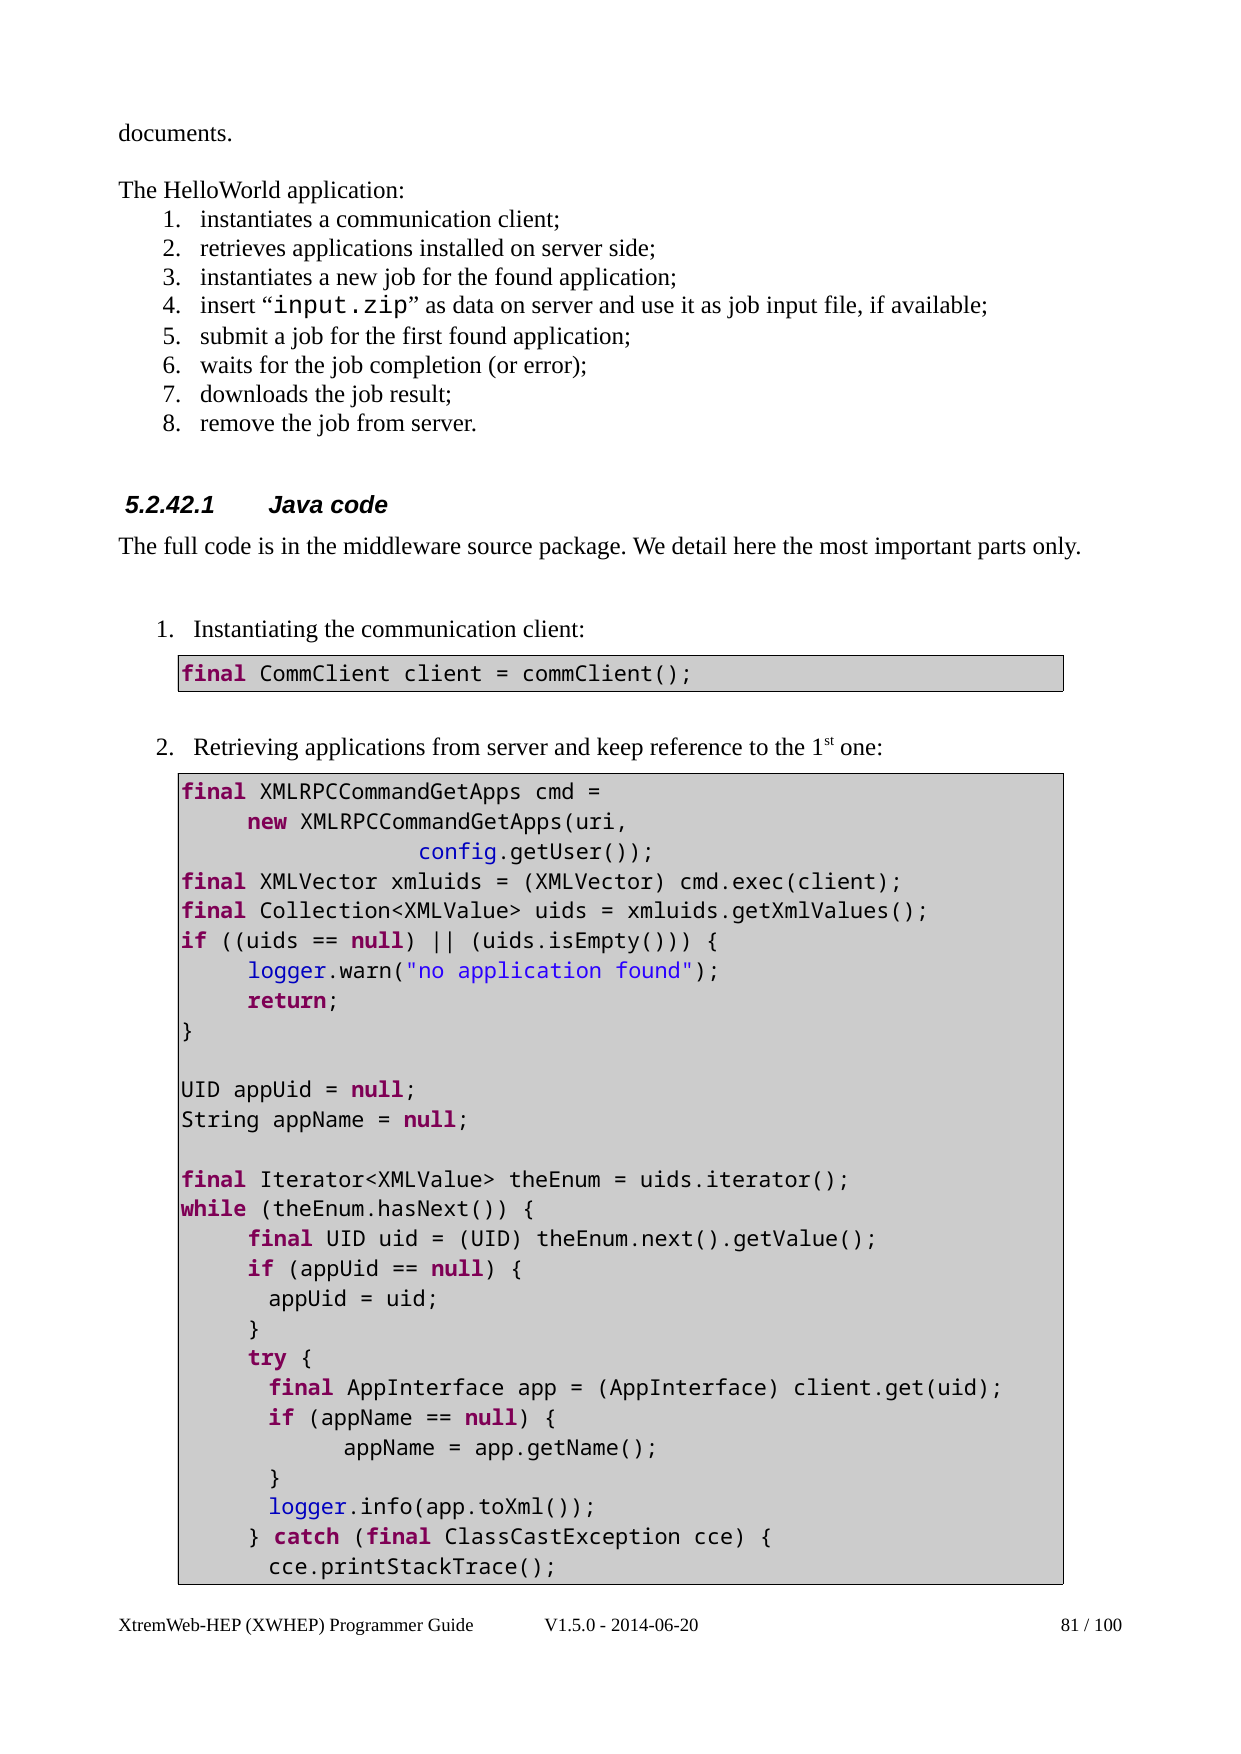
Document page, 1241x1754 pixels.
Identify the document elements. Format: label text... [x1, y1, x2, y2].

text documents. [118, 118, 1122, 147]
text new XMLRPCCommandGetApps(uri, [179, 803, 1063, 833]
text return; [179, 982, 1063, 1012]
text appUid = uid; [179, 1280, 1063, 1309]
text logger.warn("no application found"); [179, 952, 1063, 982]
text appName = app.getName(); [179, 1429, 1063, 1458]
text final Collection<XMLValue> uids = xmluids.getXmlValues(); [179, 892, 1063, 922]
text The full code is in the middleware source package. We detail here the most important parts only. [118, 531, 1122, 560]
text String appName = null; [179, 1101, 1063, 1131]
text final XMLRPCCommandGetApps cmd = [179, 774, 1063, 803]
text final CommClient client = commClient(); [179, 656, 1063, 691]
text if ((uids == null) || (uids.isEmpty())) { [179, 922, 1063, 952]
list remove the job from server. [162, 408, 1122, 436]
list Instantiating the communication client: [156, 614, 1122, 642]
list insert “input.zip” as data on server and use it as job input file, if available; [162, 291, 1122, 321]
text } [179, 1458, 1063, 1488]
text } [179, 1309, 1063, 1339]
text } catch (final ClassCastException cce) { [179, 1518, 1063, 1548]
list Retrieving applications from server and keep reference to the 1st one: [156, 732, 1122, 761]
text The HelloWorld application: [118, 176, 1122, 204]
text logger.info(app.toXml()); [179, 1488, 1063, 1518]
list waits for the job completion (or error); [162, 350, 1122, 379]
list retrieves applications installed on server side; [162, 233, 1122, 262]
list instantiates a new job for the found application; [162, 262, 1122, 291]
text final Iterator<XMLValue> theEnum = uids.iterator(); [179, 1161, 1063, 1190]
text try { [179, 1339, 1063, 1369]
text } [179, 1012, 1063, 1041]
text final AppInterface app = (AppInterface) client.get(uid); [179, 1369, 1063, 1399]
list downloads the job result; [162, 379, 1122, 408]
text cce.printStackTrace(); [179, 1548, 1063, 1584]
text final XMLVector xmluids = (XMLVector) cmd.exec(client); [179, 863, 1063, 892]
text while (theEnum.hasNext()) { [179, 1190, 1063, 1220]
text if (appName == null) { [179, 1399, 1063, 1429]
text if (appUid == null) { [179, 1250, 1063, 1280]
text final UID uid = (UID) theEnum.next().getValue(); [179, 1220, 1063, 1250]
list instantiates a communication client; [162, 204, 1122, 233]
subtitle Java code [118, 490, 1122, 519]
list submit a job for the first found application; [162, 321, 1122, 350]
text UID appUid = null; [179, 1071, 1063, 1101]
text config.getUser()); [179, 833, 1063, 863]
